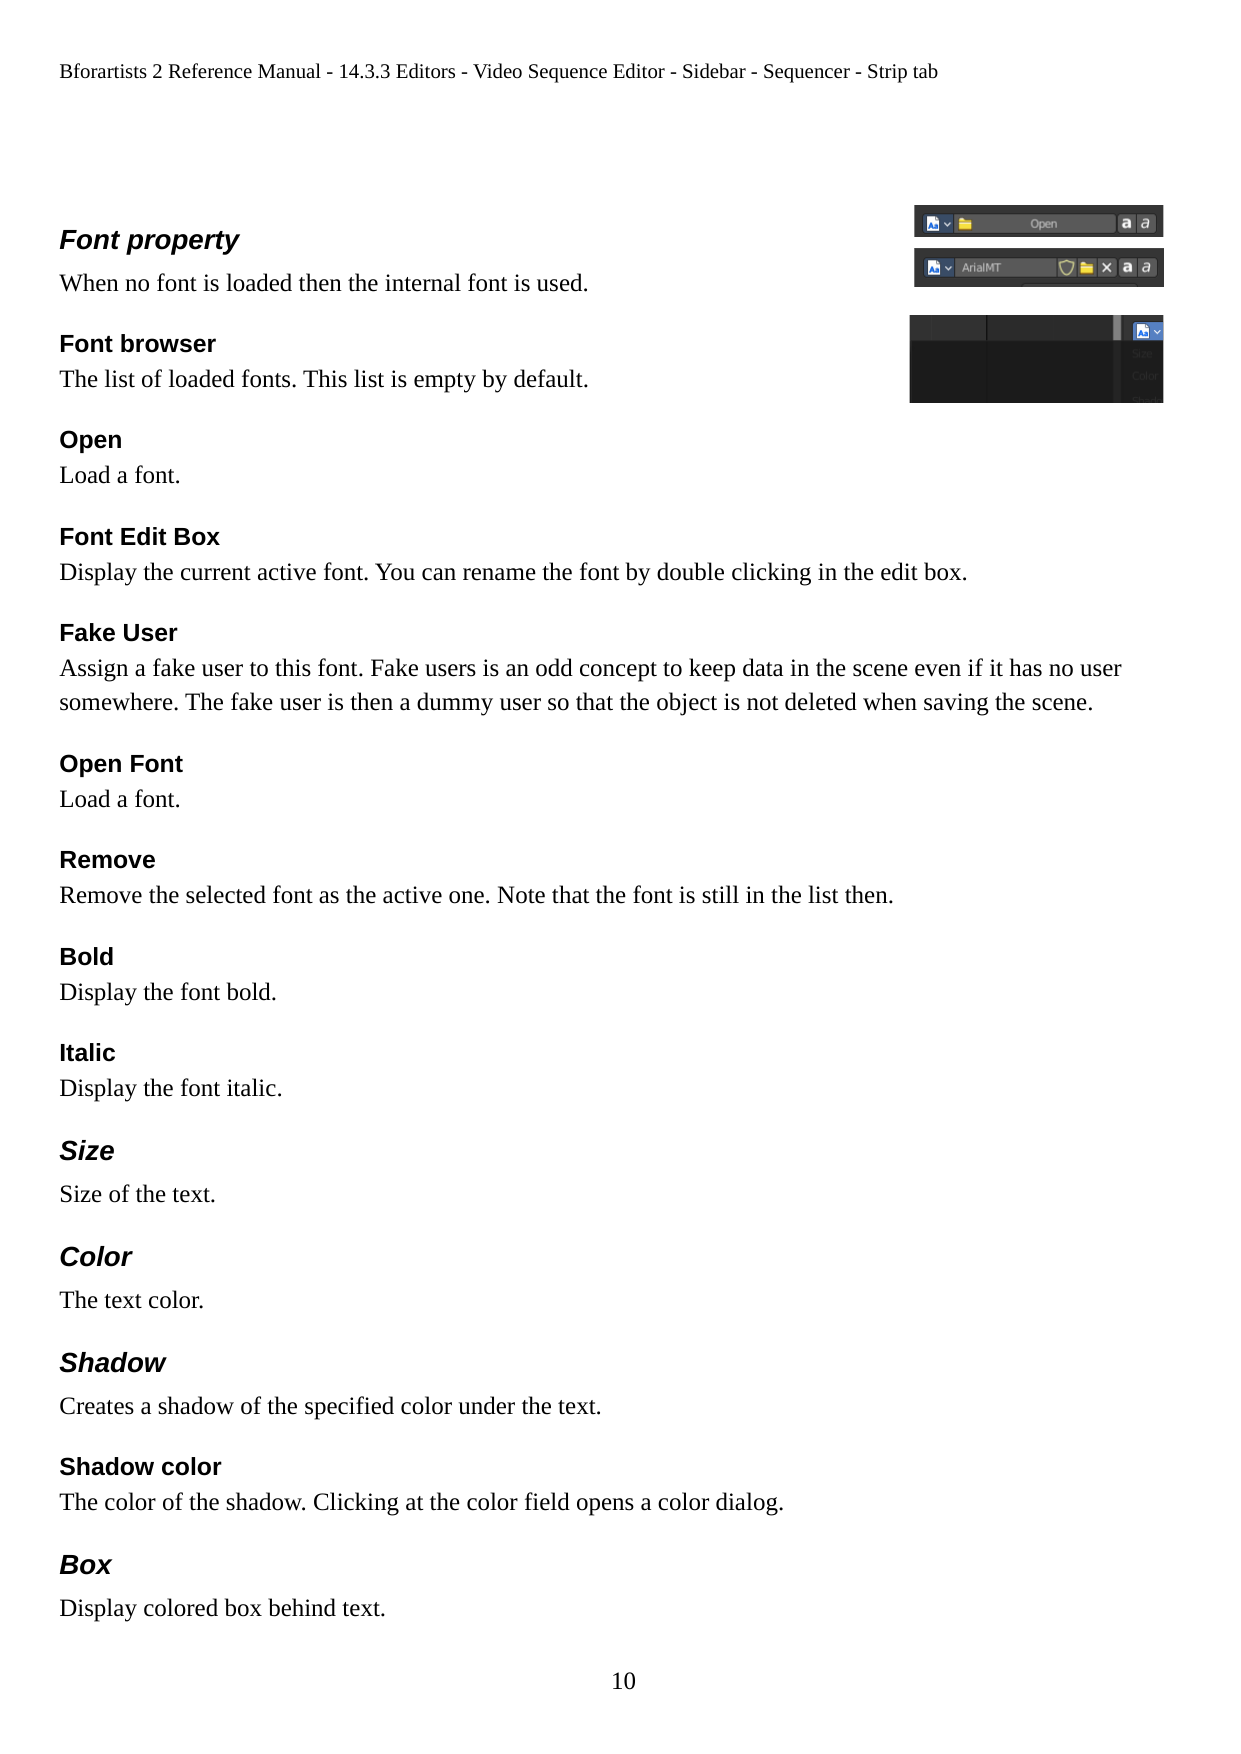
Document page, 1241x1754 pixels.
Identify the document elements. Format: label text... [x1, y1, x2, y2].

text Assign a fake user to this font. Fake users is an odd concept to keep data in the scene even if it has no user somewhere. The fake user is then a dummy user so that the object is not deleted when saving the scene. [59, 653, 1181, 716]
text The text color. [59, 1285, 1181, 1313]
subtitle Fake User [59, 618, 1181, 647]
subtitle Shadow [59, 1346, 1181, 1378]
picture [914, 205, 1164, 237]
subtitle Shadow color [59, 1452, 1181, 1481]
text Load a font. [59, 460, 1181, 489]
text Display the font bold. [59, 977, 1181, 1005]
text Display the font italic. [59, 1073, 1181, 1102]
subtitle Open Font [59, 749, 1181, 778]
text Creates a shadow of the specified color under the text. [59, 1391, 1181, 1419]
subtitle Font property [59, 223, 1181, 255]
picture [909, 315, 1164, 403]
subtitle Bold [59, 942, 1181, 970]
subtitle Italic [59, 1038, 1181, 1067]
subtitle [1164, 329, 1181, 358]
subtitle Color [59, 1240, 1181, 1272]
subtitle Font browser [59, 329, 909, 358]
subtitle Box [59, 1549, 1181, 1581]
text Size of the text. [59, 1179, 1181, 1208]
text Display colored box behind text. [59, 1593, 1181, 1622]
subtitle Open [59, 426, 1181, 454]
subtitle Remove [59, 845, 1181, 874]
text When no font is loaded then the internal font is used. [59, 268, 1181, 296]
picture [914, 248, 1164, 287]
text Load a font. [59, 784, 1181, 813]
text The color of the shadow. Clicking at the color field opens a color dialog. [59, 1487, 1181, 1516]
subtitle Font Edit Box [59, 522, 1181, 550]
text The list of loaded fonts. This list is empty by default. [59, 364, 909, 393]
text Display the current active font. You can rename the font by double clicking in the edit box. [59, 557, 1181, 585]
subtitle Size [59, 1134, 1181, 1166]
text Remove the selected font as the active one. Note that the font is still in the list then. [59, 880, 1181, 909]
